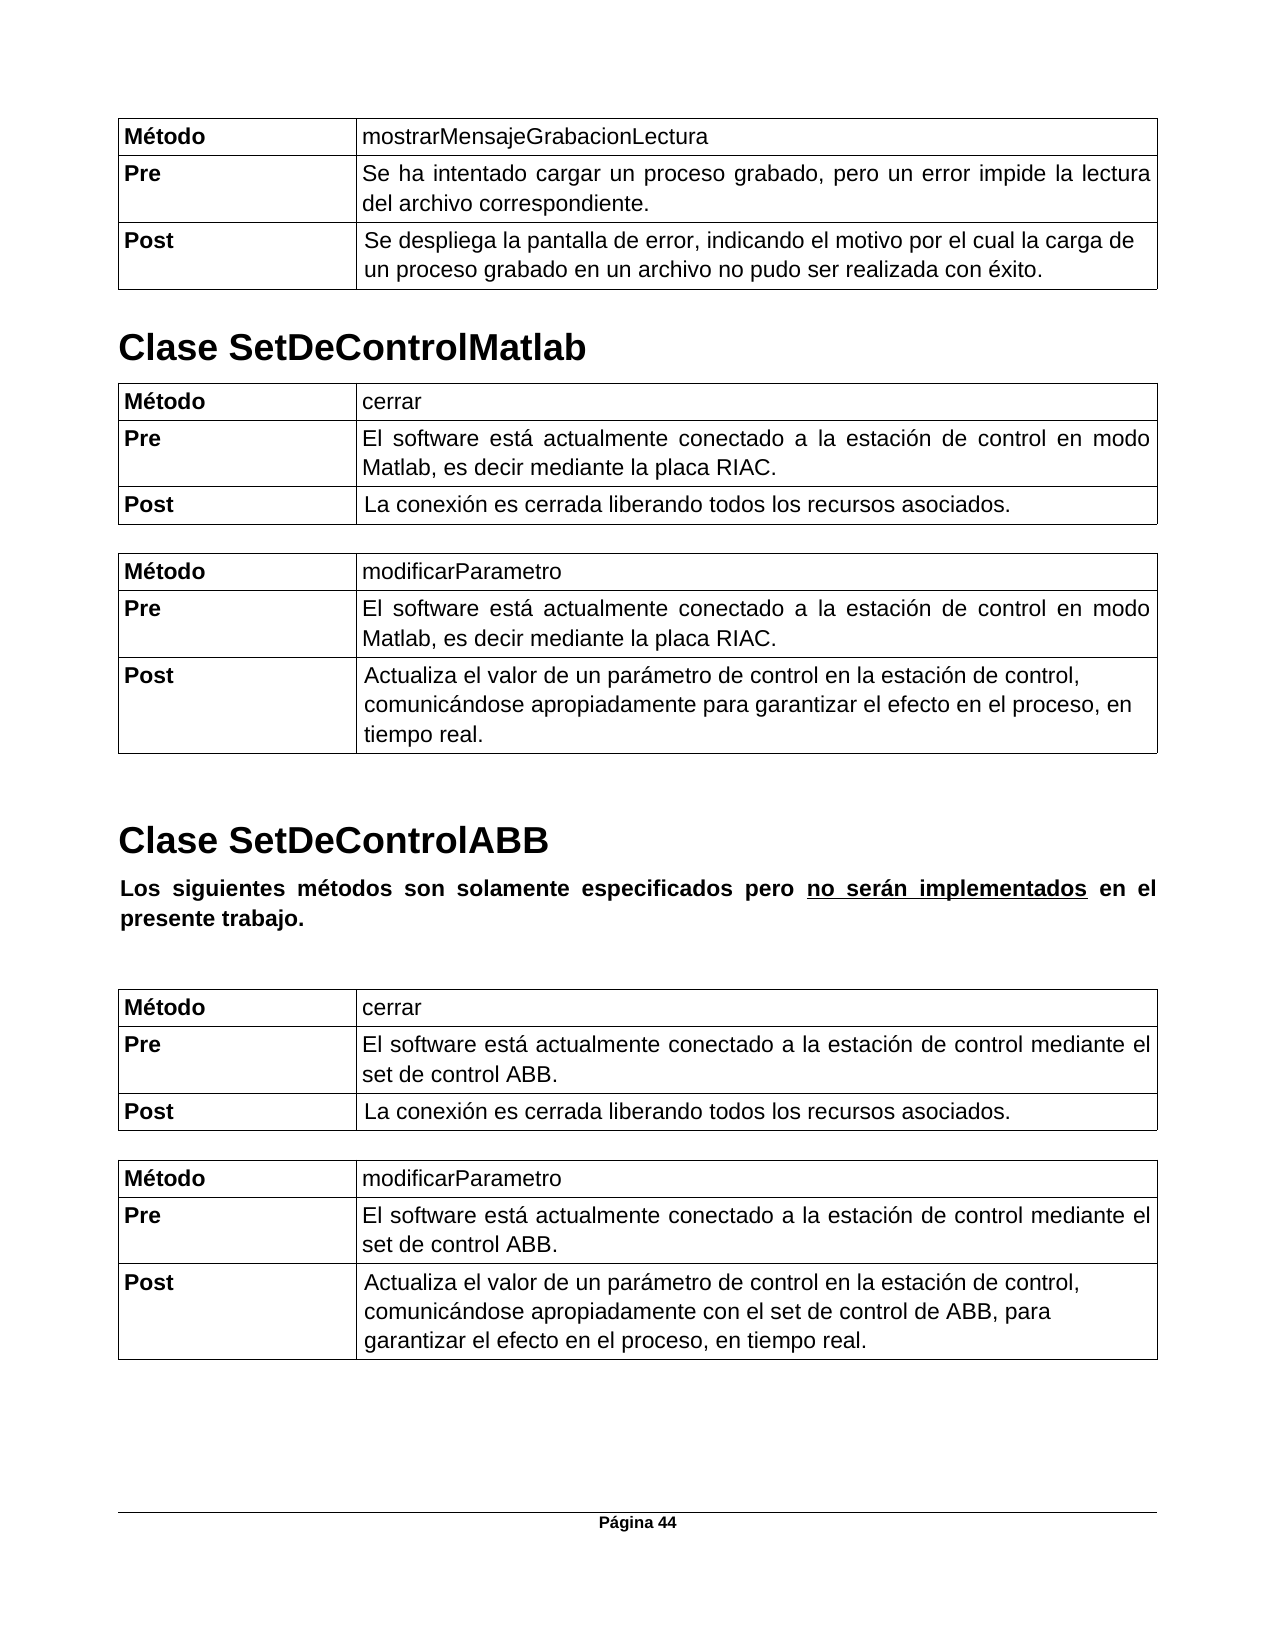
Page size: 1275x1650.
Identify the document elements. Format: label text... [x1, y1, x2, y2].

table_header modificarParametro [357, 554, 1157, 590]
subtitle Clase SetDeControlABB [118, 819, 1157, 861]
table_header Método [119, 119, 356, 155]
table_header cerrar [357, 990, 1157, 1026]
table_cell El software está actualmente conectado a la estación de control en modo Matlab, es decir mediante la placa RIAC. [357, 421, 1157, 486]
table_cell Post [119, 1094, 356, 1130]
table_cell Pre [119, 1198, 356, 1263]
table_header Método [119, 990, 356, 1026]
table_cell Pre [119, 156, 356, 222]
table_cell Post [119, 223, 356, 288]
table_cell Post [119, 658, 356, 753]
table_header mostrarMensajeGrabacionLectura [357, 119, 1157, 155]
table_header cerrar [357, 384, 1157, 420]
table_cell El software está actualmente conectado a la estación de control mediante el set de control ABB. [357, 1198, 1157, 1263]
table_cell La conexión es cerrada liberando todos los recursos asociados. [357, 1094, 1157, 1130]
table_cell Se ha intentado cargar un proceso grabado, pero un error impide la lectura del archivo correspondiente. [357, 156, 1157, 222]
table_cell Se despliega la pantalla de error, indicando el motivo por el cual la carga de un proceso grabado en un archivo no pudo ser realizada con éxito. [357, 223, 1157, 288]
table_cell Actualiza el valor de un parámetro de control en la estación de control, comunicándose apropiadamente con el set de control de ABB, para garantizar el efecto en el proceso, en tiempo real. [357, 1264, 1157, 1359]
table_cell Pre [119, 1027, 356, 1093]
table_cell Pre [119, 591, 356, 657]
subtitle Clase SetDeControlMatlab [118, 326, 1157, 368]
subtitle Los siguientes métodos son solamente especificados pero no serán implementados en el presente trabajo. [120, 876, 1157, 931]
table_cell Actualiza el valor de un parámetro de control en la estación de control, comunicándose apropiadamente para garantizar el efecto en el proceso, en tiempo real. [357, 658, 1157, 753]
table_header Método [119, 1161, 356, 1197]
table_cell Post [119, 1264, 356, 1359]
table_cell Pre [119, 421, 356, 486]
table_cell Post [119, 487, 356, 523]
table_cell La conexión es cerrada liberando todos los recursos asociados. [357, 487, 1157, 523]
table_header modificarParametro [357, 1161, 1157, 1197]
table_header Método [119, 384, 356, 420]
table_cell El software está actualmente conectado a la estación de control mediante el set de control ABB. [357, 1027, 1157, 1093]
table_cell El software está actualmente conectado a la estación de control en modo Matlab, es decir mediante la placa RIAC. [357, 591, 1157, 657]
table_header Método [119, 554, 356, 590]
